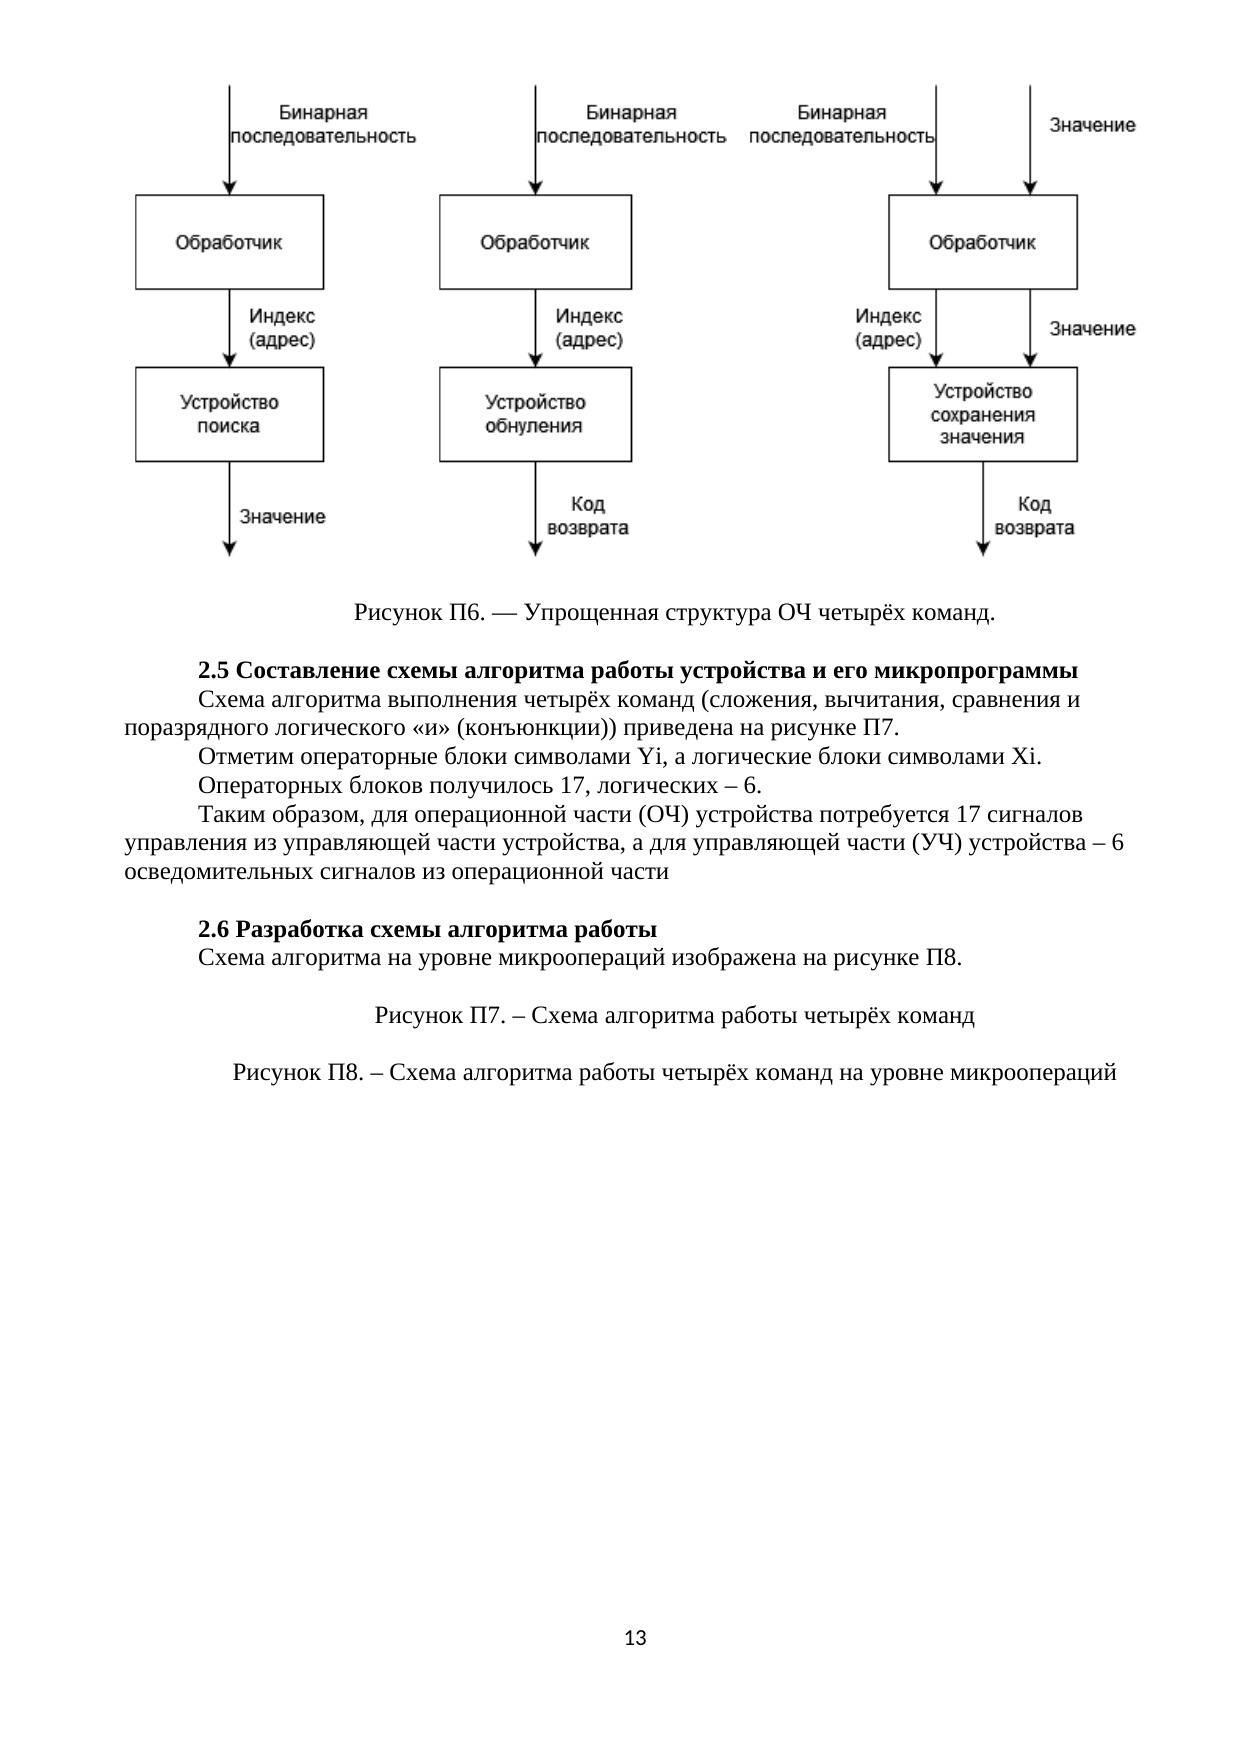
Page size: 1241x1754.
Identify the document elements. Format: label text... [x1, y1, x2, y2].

text Таким образом, для операционной части (ОЧ) устройства потребуется 17 сигналов управления из управляющей части устройства, а для управляющей части (УЧ) устройства – 6 осведомительных сигналов из операционной части [124, 799, 1152, 885]
text Схема алгоритма на уровне микроопераций изображена на рисунке П8. [124, 942, 1152, 971]
text Рисунок П6. — Упрощенная структура ОЧ четырёх команд. [124, 597, 1152, 626]
table_header [417, 75, 428, 569]
text 2.5 Составление схемы алгоритма работы устройства и его микропрограммы [124, 655, 1152, 684]
table_header [727, 75, 738, 569]
table_header [739, 75, 749, 569]
text Рисунок П7. – Схема алгоритма работы четырёх команд [124, 1000, 1152, 1029]
text Рисунок П8. – Схема алгоритма работы четырёх команд на уровне микроопераций [124, 1057, 1152, 1086]
text Операторных блоков получилось 17, логических – 6. [124, 770, 1152, 799]
text Схема алгоритма выполнения четырёх команд (сложения, вычитания, сравнения и поразрядного логического «и» (конъюнкции)) приведена на рисунке П7. [124, 684, 1152, 741]
table_header [428, 75, 439, 569]
table_header [1141, 75, 1152, 569]
text 2.6 Разработка схемы алгоритма работы [124, 914, 1152, 942]
text Отметим операторные блоки символами Yi, а логические блоки символами Xi. [124, 741, 1152, 770]
table_header [124, 75, 135, 569]
